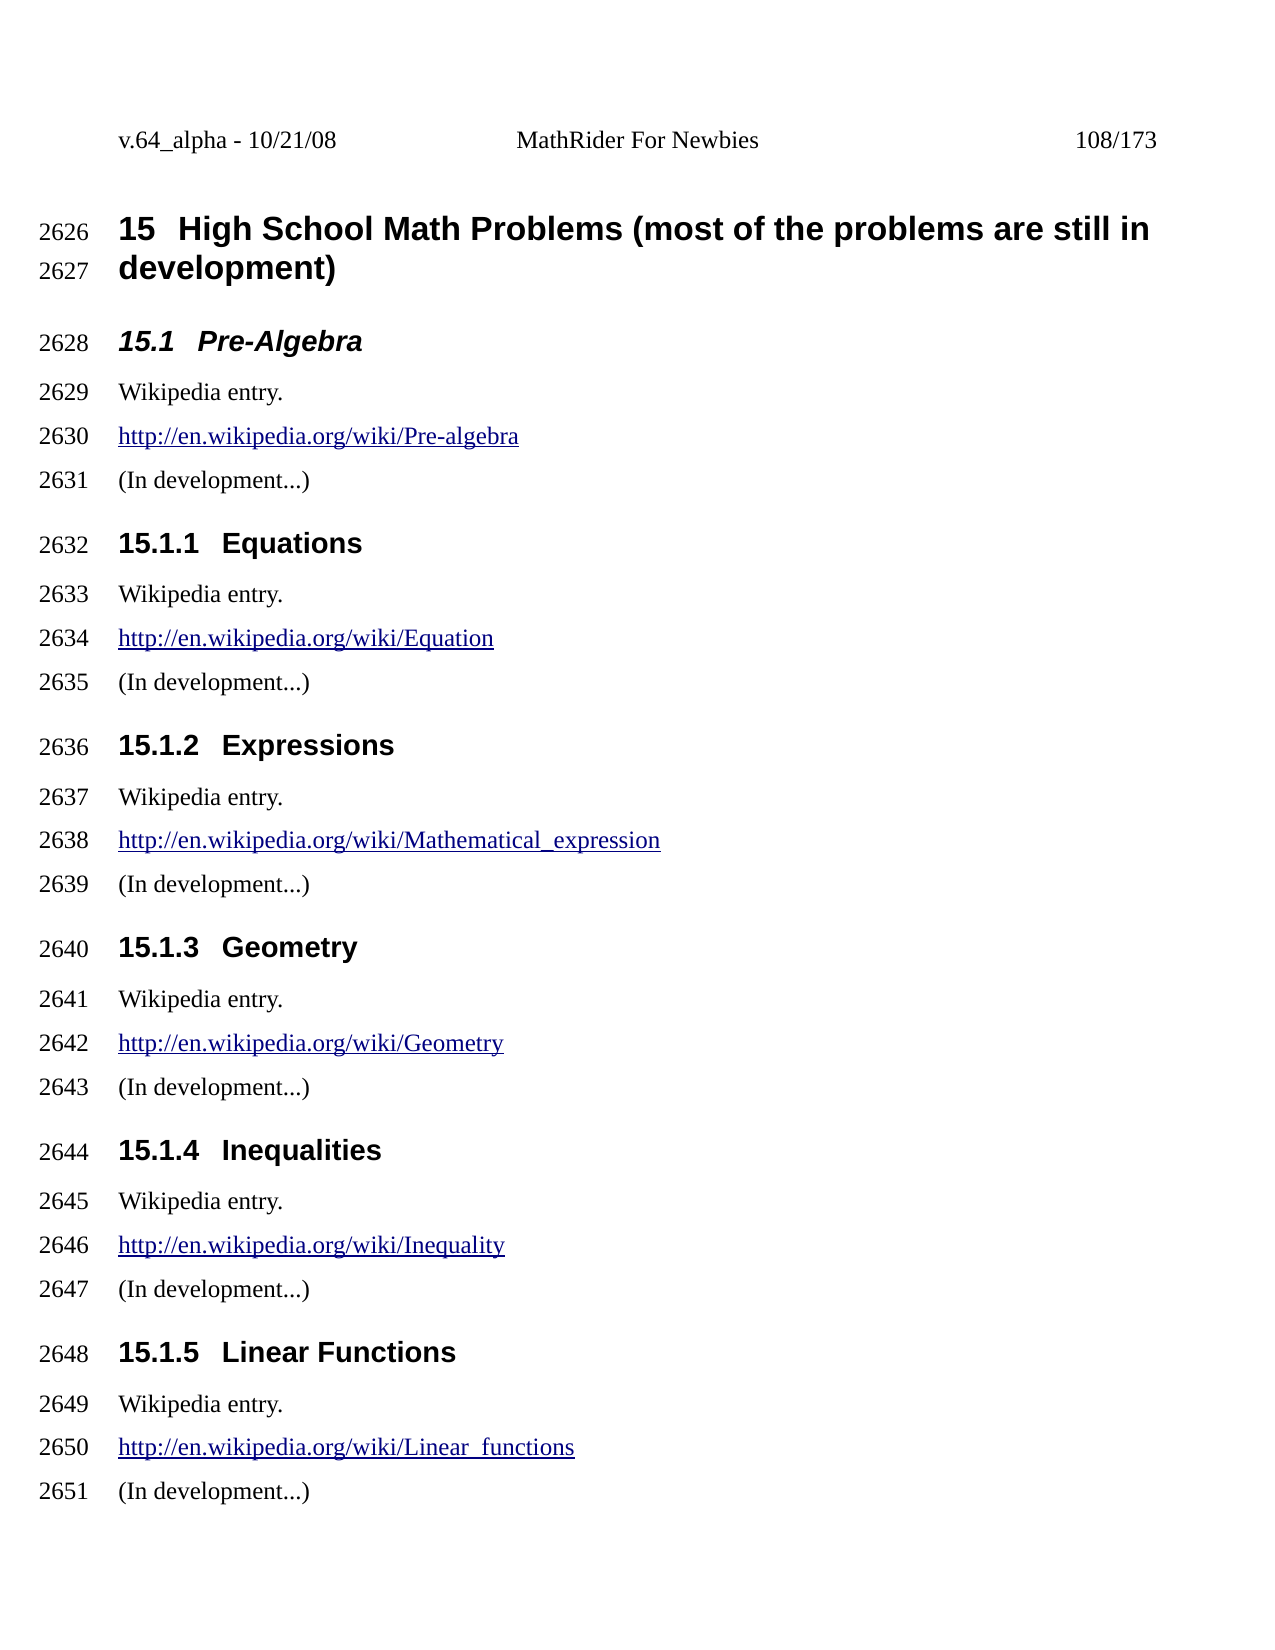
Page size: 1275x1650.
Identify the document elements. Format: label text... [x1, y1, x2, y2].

text Wikipedia entry. [118, 984, 1157, 1013]
subtitle Equations [118, 526, 1157, 559]
text (In development...) [118, 869, 1157, 898]
text Wikipedia entry. [118, 1389, 1157, 1417]
text Wikipedia entry. [118, 579, 1157, 608]
text Wikipedia entry. [118, 1186, 1157, 1215]
subtitle Expressions [118, 728, 1157, 762]
text http://en.wikipedia.org/wiki/Pre-algebra [118, 421, 1157, 450]
text (In development...) [118, 1476, 1157, 1505]
text (In development...) [118, 1274, 1157, 1303]
text Wikipedia entry. [118, 782, 1157, 811]
text (In development...) [118, 465, 1157, 493]
text http://en.wikipedia.org/wiki/Geometry [118, 1028, 1157, 1057]
text http://en.wikipedia.org/wiki/Linear_functions [118, 1432, 1157, 1461]
text http://en.wikipedia.org/wiki/Equation [118, 623, 1157, 652]
subtitle Pre-Algebra [118, 324, 1157, 357]
subtitle Linear Functions [118, 1335, 1157, 1369]
text Wikipedia entry. [118, 377, 1157, 406]
text http://en.wikipedia.org/wiki/Mathematical_expression [118, 826, 1157, 854]
text http://en.wikipedia.org/wiki/Inequality [118, 1230, 1157, 1259]
text (In development...) [118, 1072, 1157, 1100]
subtitle Inequalities [118, 1133, 1157, 1166]
subtitle Geometry [118, 931, 1157, 964]
subtitle High School Math Problems (most of the problems are still in development) [118, 209, 1157, 286]
text (In development...) [118, 667, 1157, 696]
